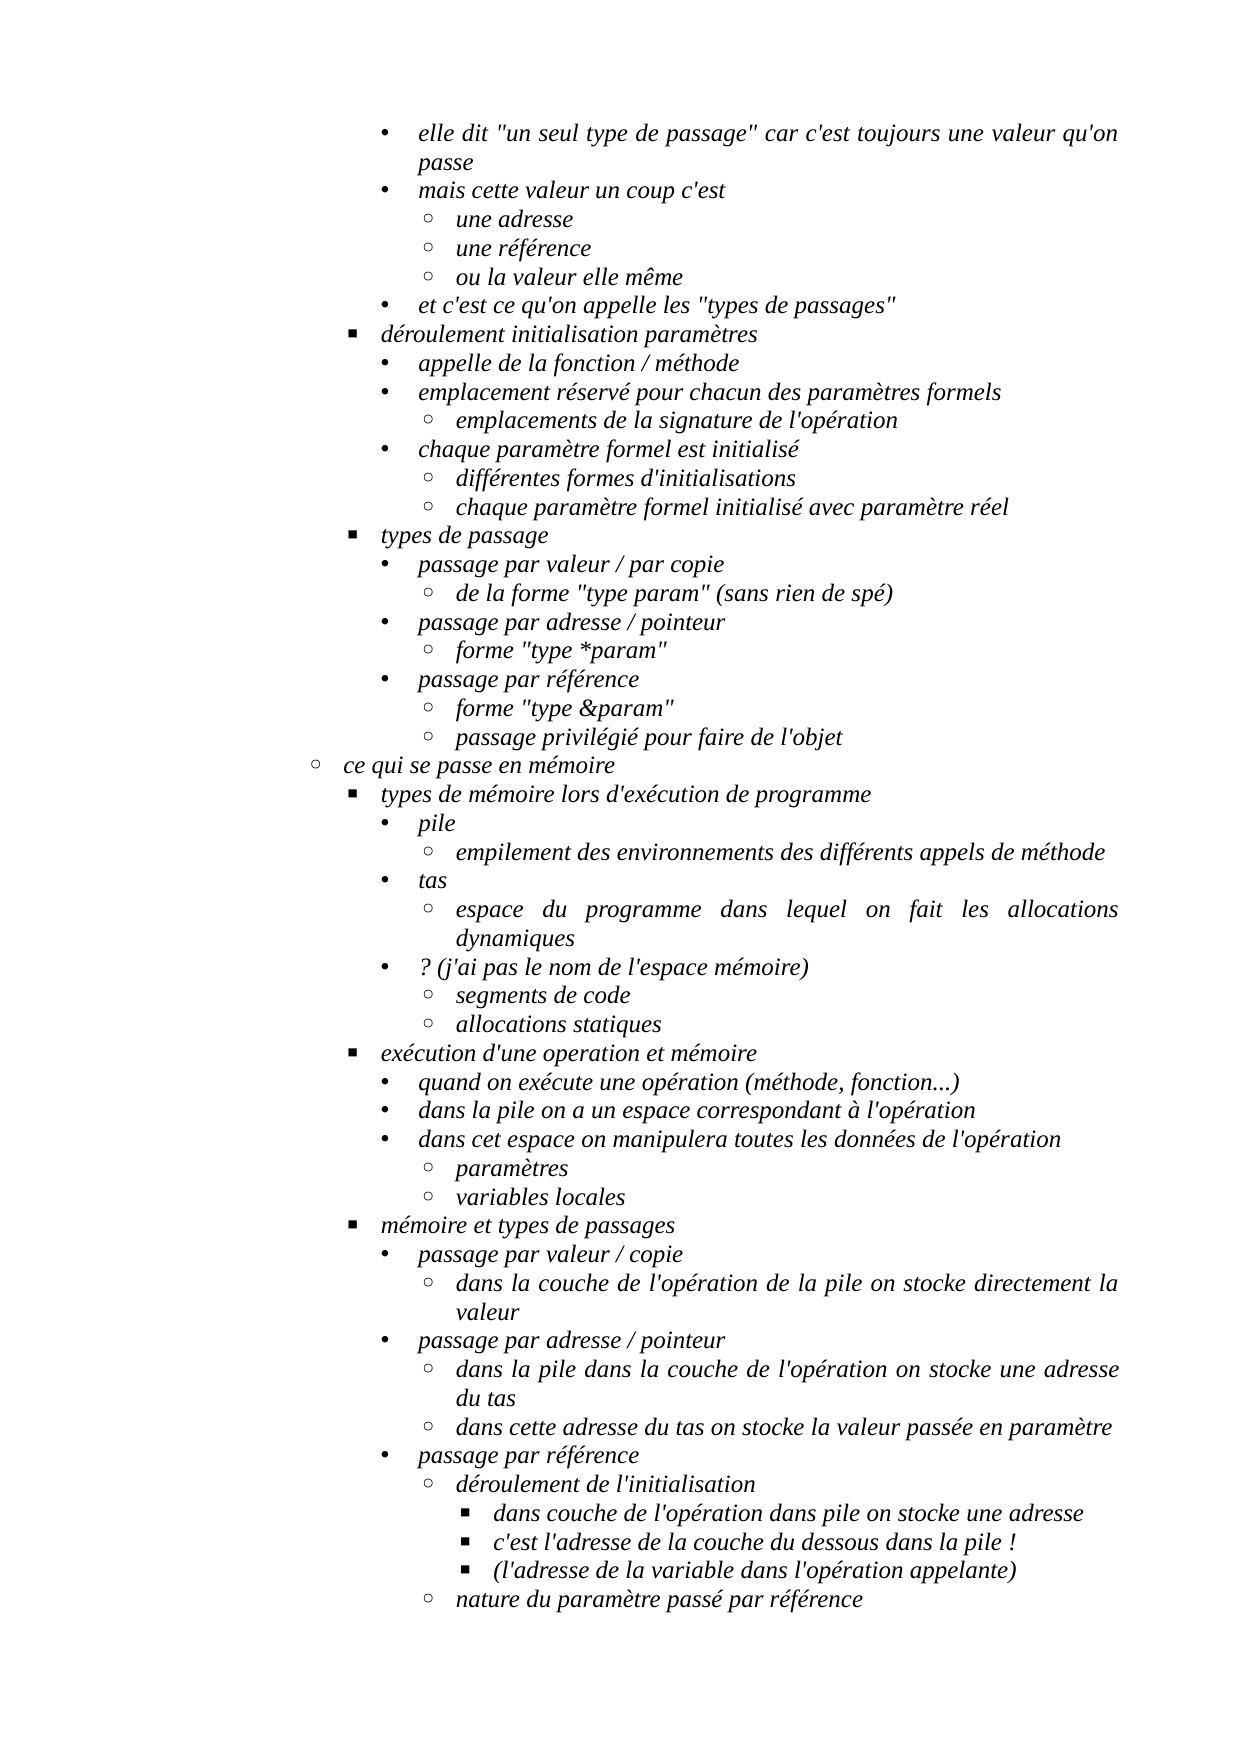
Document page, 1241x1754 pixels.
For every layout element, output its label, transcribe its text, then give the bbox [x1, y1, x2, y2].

list dans cette adresse du tas on stocke la valeur passée en paramètre [418, 1412, 1122, 1441]
list mais cette valeur un coup c'est [381, 176, 1122, 204]
list différentes formes d'initialisations [418, 463, 1122, 492]
list appelle de la fonction / méthode [381, 348, 1122, 377]
list espace du programme dans lequel on fait les allocations dynamiques [418, 894, 1122, 952]
list et c'est ce qu'on appelle les "types de passages" [381, 291, 1122, 319]
list pile [381, 808, 1122, 837]
list ? (j'ai pas le nom de l'espace mémoire) [381, 952, 1122, 981]
list dans la pile dans la couche de l'opération on stocke une adresse du tas [418, 1354, 1122, 1412]
list emplacements de la signature de l'opération [418, 406, 1122, 434]
list ou la valeur elle même [418, 262, 1122, 291]
list passage par adresse / pointeur [381, 1326, 1122, 1354]
list passage par valeur / par copie [381, 549, 1122, 578]
list nature du paramètre passé par référence [418, 1584, 1122, 1613]
list exécution d'une operation et mémoire [343, 1038, 1122, 1067]
list quand on exécute une opération (méthode, fonction...) [381, 1067, 1122, 1096]
list passage privilégié pour faire de l'objet [418, 722, 1122, 751]
list passage par référence [381, 1441, 1122, 1469]
list types de mémoire lors d'exécution de programme [343, 779, 1122, 808]
list mémoire et types de passages [343, 1211, 1122, 1239]
list dans couche de l'opération dans pile on stocke une adresse [456, 1498, 1122, 1527]
list chaque paramètre formel est initialisé [381, 434, 1122, 463]
list allocations statiques [418, 1009, 1122, 1038]
list forme "type &param" [418, 693, 1122, 722]
list de la forme "type param" (sans rien de spé) [418, 578, 1122, 607]
list dans la couche de l'opération de la pile on stocke directement la valeur [418, 1268, 1122, 1326]
list déroulement initialisation paramètres [343, 319, 1122, 348]
list passage par référence [381, 664, 1122, 693]
list paramètres [418, 1153, 1122, 1182]
list forme "type *param" [418, 636, 1122, 664]
list passage par adresse / pointeur [381, 607, 1122, 636]
list chaque paramètre formel initialisé avec paramètre réel [418, 492, 1122, 521]
list dans la pile on a un espace correspondant à l'opération [381, 1096, 1122, 1124]
list segments de code [418, 981, 1122, 1009]
list elle dit "un seul type de passage" car c'est toujours une valeur qu'on passe [381, 118, 1122, 176]
list ce qui se passe en mémoire [306, 751, 1122, 779]
list empilement des environnements des différents appels de méthode [418, 837, 1122, 866]
list dans cet espace on manipulera toutes les données de l'opération [381, 1124, 1122, 1153]
list variables locales [418, 1182, 1122, 1211]
list types de passage [343, 521, 1122, 549]
list c'est l'adresse de la couche du dessous dans la pile ! [456, 1527, 1122, 1556]
list (l'adresse de la variable dans l'opération appelante) [456, 1556, 1122, 1584]
list tas [381, 866, 1122, 894]
list une adresse [418, 204, 1122, 233]
list passage par valeur / copie [381, 1239, 1122, 1268]
list déroulement de l'initialisation [418, 1469, 1122, 1498]
list une référence [418, 233, 1122, 262]
list emplacement réservé pour chacun des paramètres formels [381, 377, 1122, 406]
